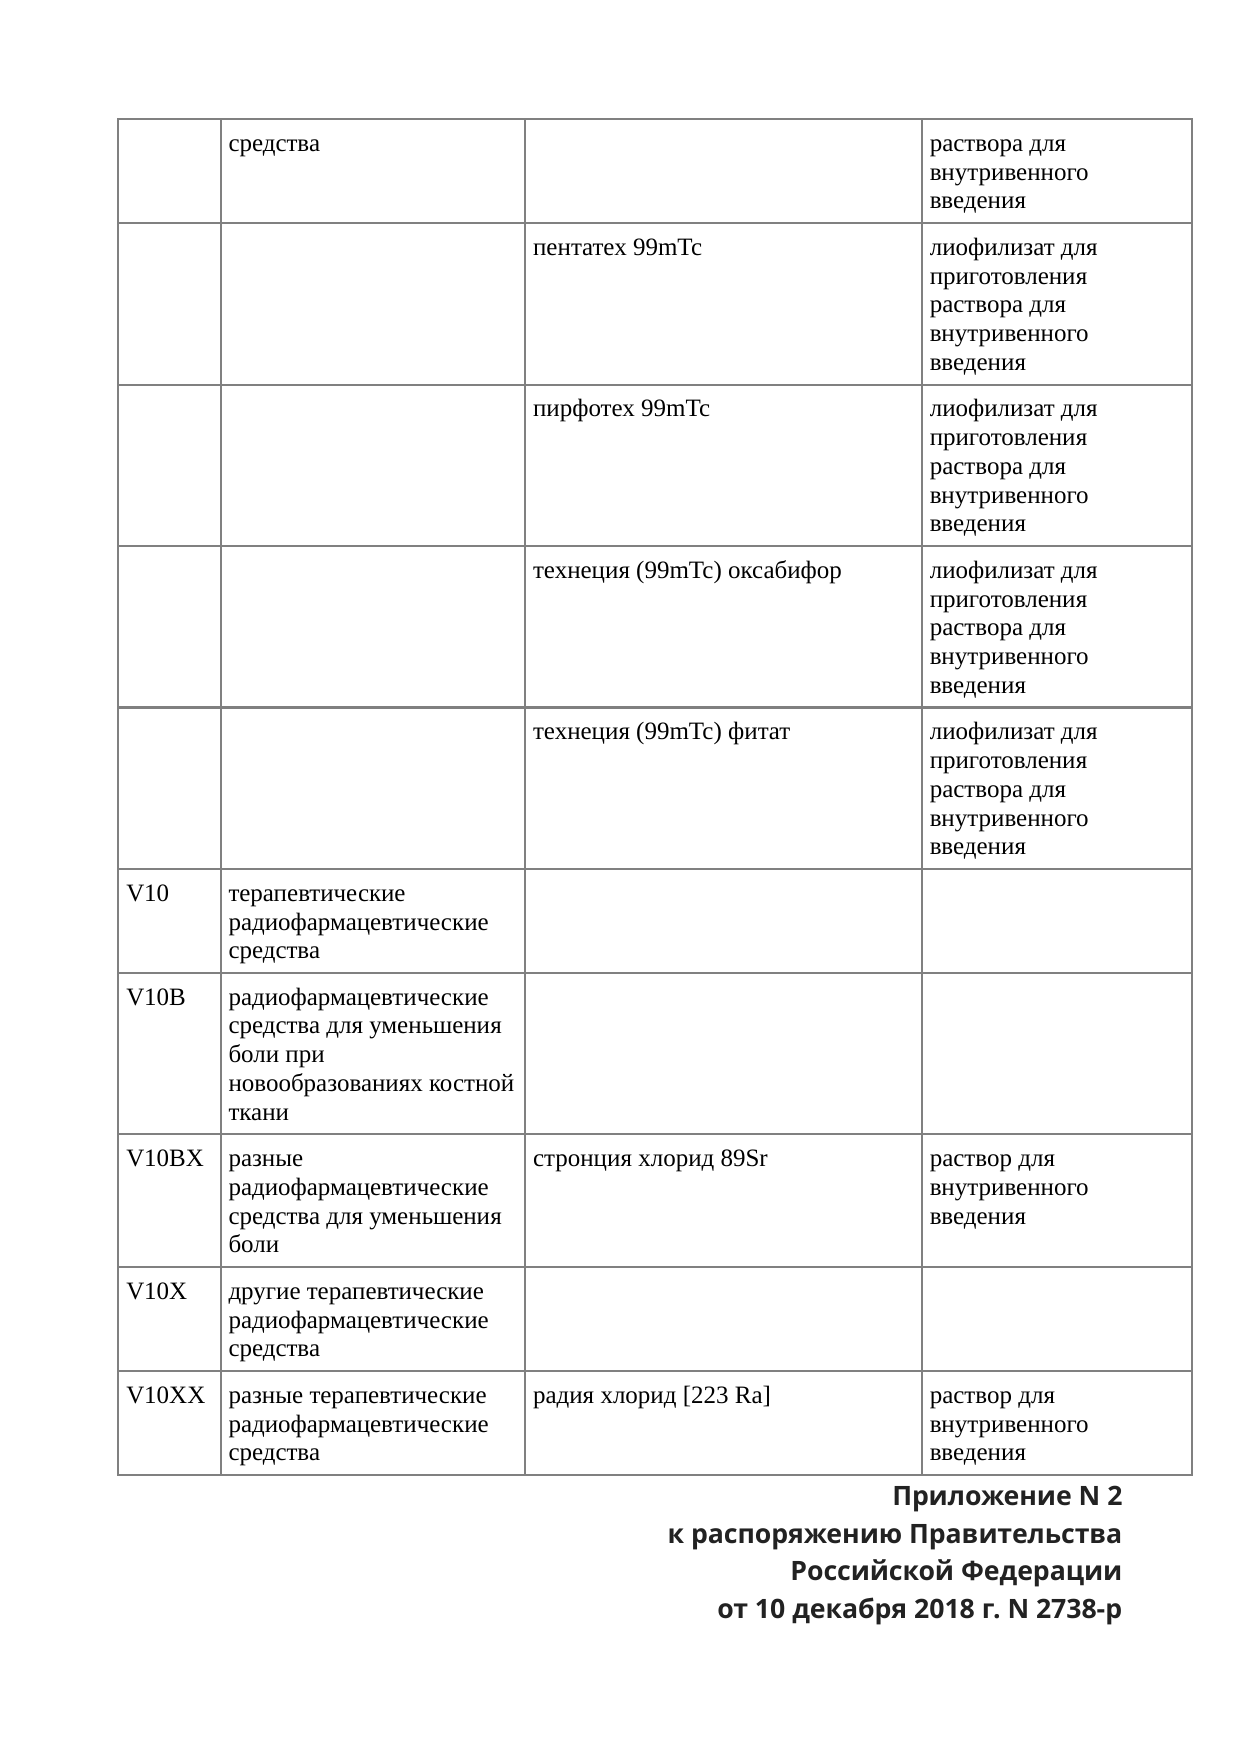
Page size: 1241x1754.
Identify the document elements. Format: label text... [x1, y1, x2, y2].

table_cell [222, 709, 524, 868]
table_cell радиофармацевтические средства для уменьшения боли при новообразованиях костной ткани [222, 974, 524, 1133]
table_cell V10 [119, 870, 220, 972]
table_cell средства [222, 120, 524, 222]
table_cell лиофилизат для приготовления раствора для внутривенного введения [923, 224, 1191, 383]
text Приложение N 2 к распоряжению Правительства Российской Федерации от 10 декабря 2018 г. N 2738-р [118, 1476, 1122, 1626]
table_cell V10X [119, 1268, 220, 1370]
table_cell раствора для внутривенного введения [923, 120, 1191, 222]
table_cell [526, 120, 921, 222]
table_cell лиофилизат для приготовления раствора для внутривенного введения [923, 547, 1191, 706]
table_cell [119, 547, 220, 706]
table_cell раствор для внутривенного введения [923, 1372, 1191, 1474]
table_cell [119, 120, 220, 222]
table_cell [526, 1268, 921, 1370]
table_cell технеция (99mTc) оксабифор [526, 547, 921, 706]
table_cell [526, 870, 921, 972]
table_cell терапевтические радиофармацевтические средства [222, 870, 524, 972]
table_cell [923, 974, 1191, 1133]
table_cell другие терапевтические радиофармацевтические средства [222, 1268, 524, 1370]
table_cell разные терапевтические радиофармацевтические средства [222, 1372, 524, 1474]
table_cell разные радиофармацевтические средства для уменьшения боли [222, 1135, 524, 1266]
table_cell V10BX [119, 1135, 220, 1266]
table_cell [923, 1268, 1191, 1370]
table_cell лиофилизат для приготовления раствора для внутривенного введения [923, 386, 1191, 545]
table_cell лиофилизат для приготовления раствора для внутривенного введения [923, 709, 1191, 868]
table_cell [119, 386, 220, 545]
table_cell пентатех 99mTc [526, 224, 921, 383]
table_cell V10B [119, 974, 220, 1133]
table_cell [222, 224, 524, 383]
table_cell технеция (99mTc) фитат [526, 709, 921, 868]
table_cell V10XX [119, 1372, 220, 1474]
table_cell [923, 870, 1191, 972]
table_cell радия хлорид [223 Ra] [526, 1372, 921, 1474]
table_cell [222, 547, 524, 706]
table_cell [526, 974, 921, 1133]
table_cell раствор для внутривенного введения [923, 1135, 1191, 1266]
table_cell [119, 224, 220, 383]
table_cell [222, 386, 524, 545]
table_cell стронция хлорид 89Sr [526, 1135, 921, 1266]
table_cell пирфотех 99mTc [526, 386, 921, 545]
table_cell [119, 709, 220, 868]
